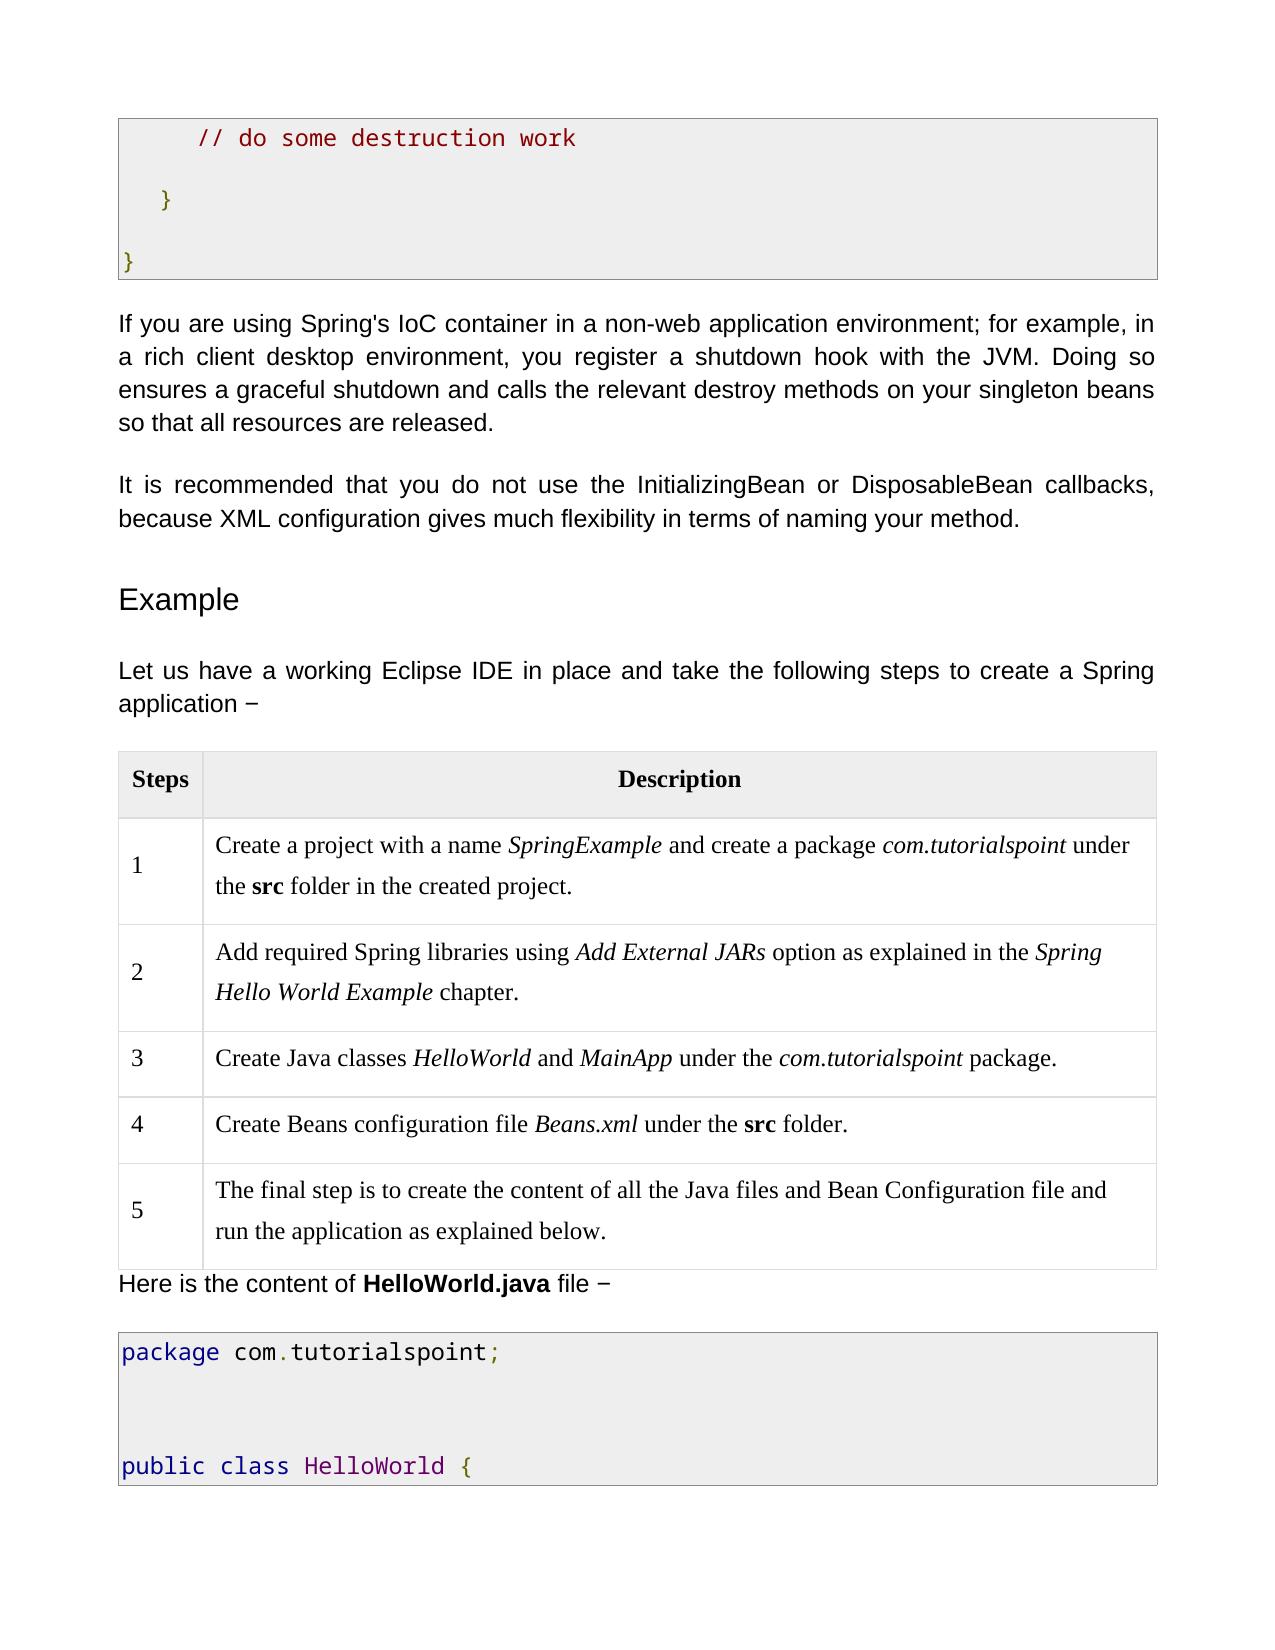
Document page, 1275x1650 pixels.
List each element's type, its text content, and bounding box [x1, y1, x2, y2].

text Let us have a working Eclipse IDE in place and take the following steps to create a Spring application − [118, 656, 1157, 718]
table_cell Add required Spring libraries using Add External JARs option as explained in the Spring Hello World Example chapter. [204, 925, 1156, 1031]
table_cell 1 [119, 819, 202, 924]
text public class HelloWorld { [119, 1446, 1157, 1485]
table_cell 5 [119, 1164, 202, 1269]
table_cell 4 [119, 1098, 202, 1163]
table_header Steps [119, 752, 202, 817]
table_cell Create a project with a name SpringExample and create a package com.tutorialspoint under the src folder in the created project. [204, 819, 1156, 924]
table_cell 3 [119, 1032, 202, 1096]
text } [119, 241, 1157, 279]
text If you are using Spring's IoC container in a non-web application environment; for example, in a rich client desktop environment, you register a shutdown hook with the JVM. Doing so ensures a graceful shutdown and calls the relevant destroy methods on your singleton beans so that all resources are released. [118, 309, 1157, 437]
table_cell Create Beans configuration file Beans.xml under the src folder. [204, 1098, 1156, 1163]
text It is recommended that you do not use the InitializingBean or DisposableBean callbacks, because XML configuration gives much flexibility in terms of naming your method. [118, 471, 1157, 532]
table_cell 2 [119, 925, 202, 1031]
text package com.tutorialspoint; [119, 1333, 1157, 1367]
subtitle Example [118, 581, 1157, 617]
table_header Description [204, 752, 1156, 817]
text } [119, 179, 1157, 215]
text Here is the content of HelloWorld.java file − [118, 1270, 1157, 1298]
table_cell The final step is to create the content of all the Java files and Bean Configuration file and run the application as explained below. [204, 1164, 1156, 1269]
table_cell Create Java classes HelloWorld and MainApp under the com.tutorialspoint package. [204, 1032, 1156, 1096]
text // do some destruction work [119, 119, 1157, 153]
